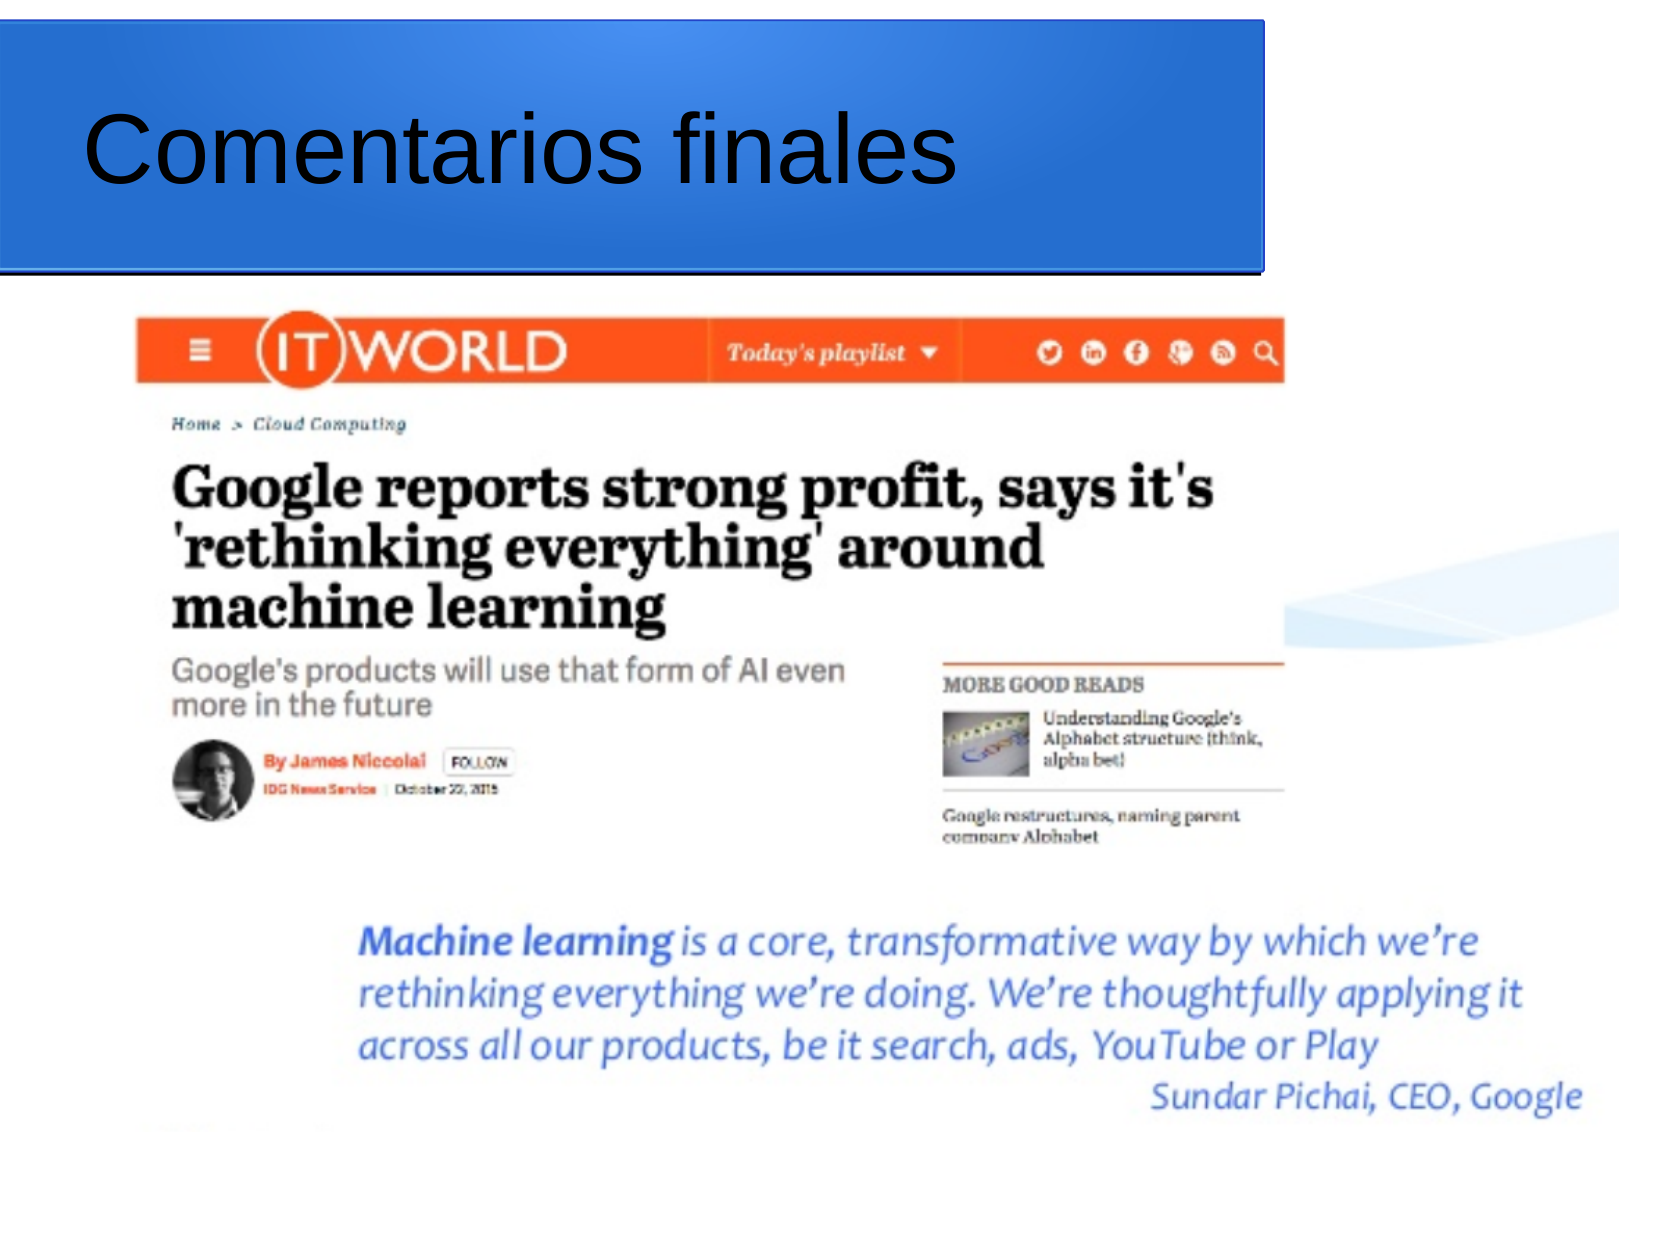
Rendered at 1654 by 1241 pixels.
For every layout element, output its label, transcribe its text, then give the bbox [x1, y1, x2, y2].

picture [96, 284, 1619, 1132]
title Comentarios finales [82, 47, 1235, 252]
